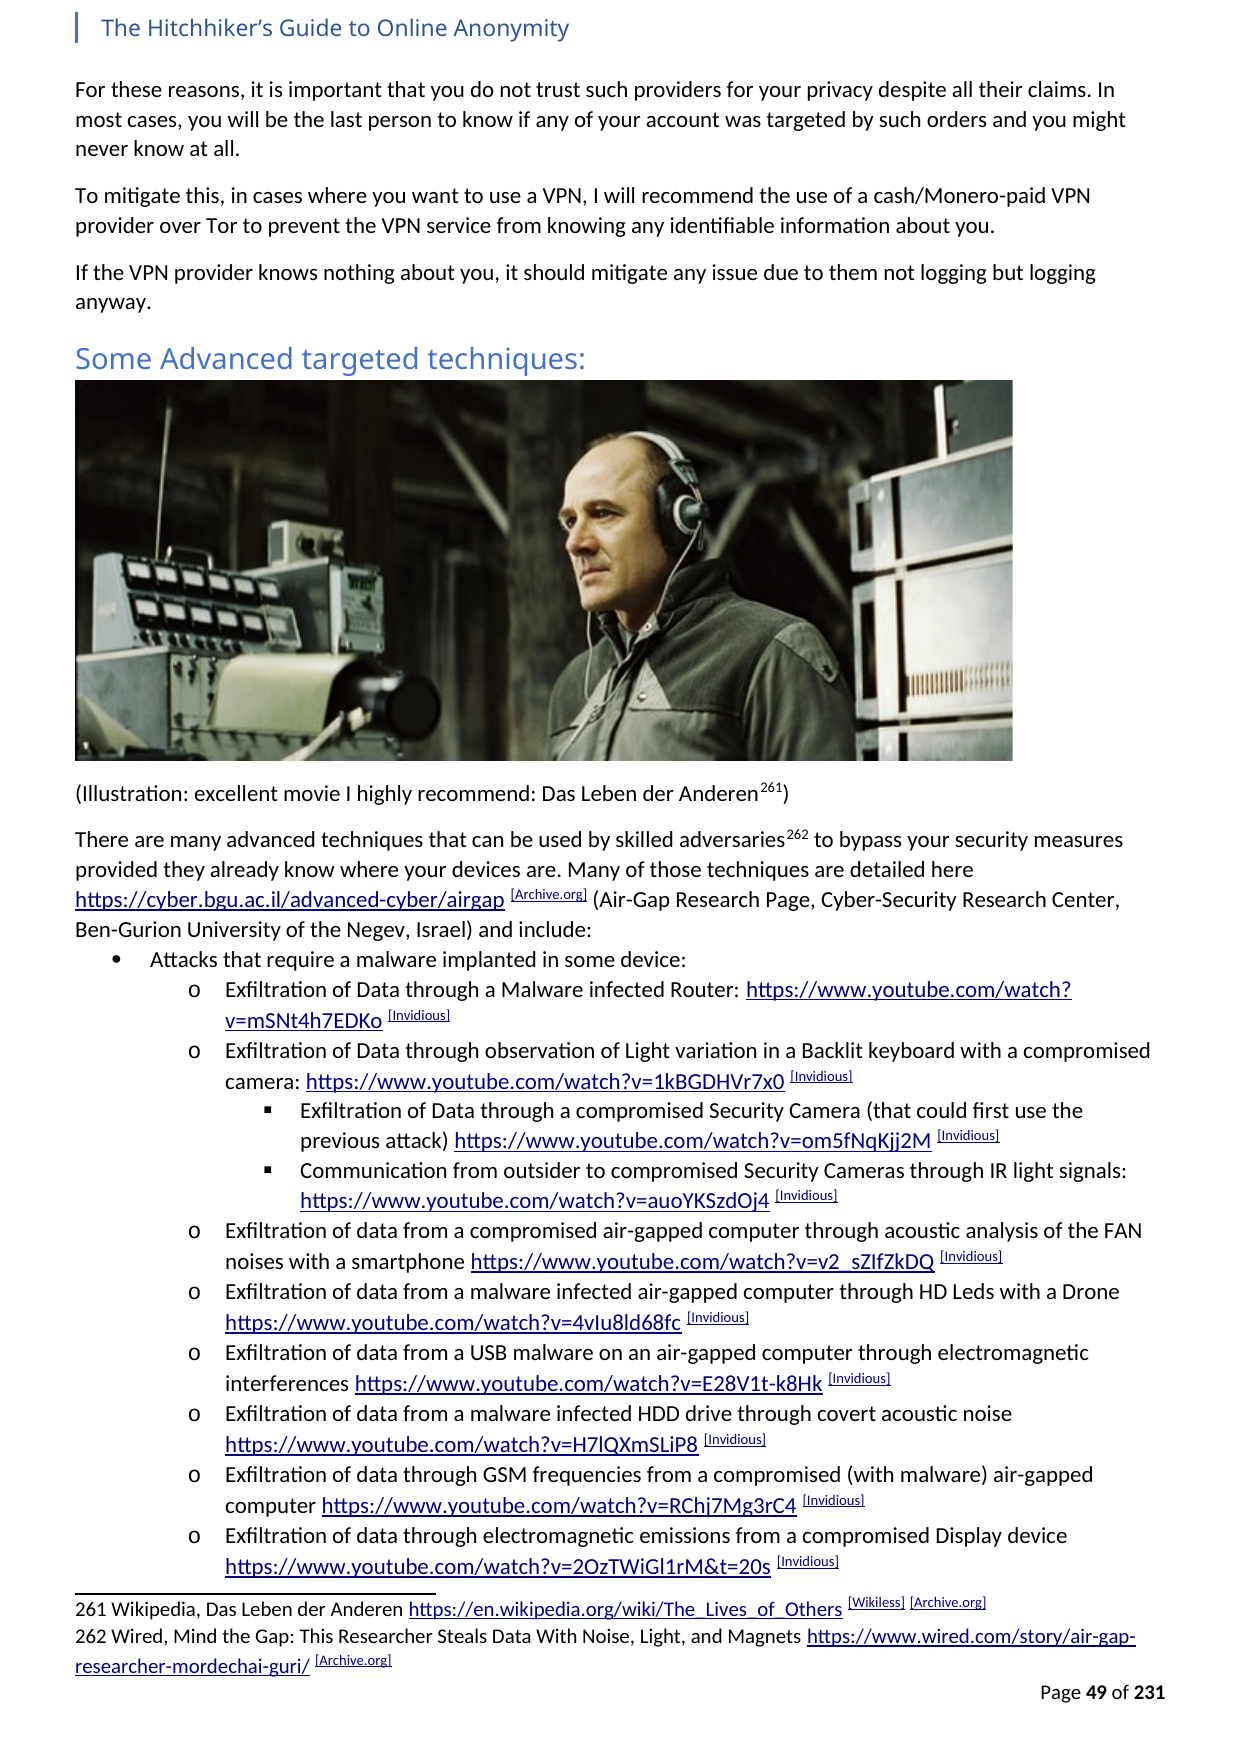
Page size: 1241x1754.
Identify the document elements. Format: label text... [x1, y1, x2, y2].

list Exfiltration of data from a USB malware on an air-gapped computer through electromagnetic interferences https://www.youtube.com/watch?v=E28V1t-k8Hk [Invidious] [187, 1338, 1165, 1397]
list Exfiltration of data from a compromised air-gapped computer through acoustic analysis of the FAN noises with a smartphone https://www.youtube.com/watch?v=v2_sZIfZkDQ [Invidious] [187, 1216, 1165, 1275]
list Exfiltration of data from a malware infected air-gapped computer through HD Leds with a Drone https://www.youtube.com/watch?v=4vIu8ld68fc [Invidious] [187, 1277, 1165, 1336]
text (Illustration: excellent movie I highly recommend: Das Leben der Anderen) [75, 779, 1165, 807]
list Exfiltration of Data through a compromised Security Camera (that could first use the previous attack) https://www.youtube.com/watch?v=om5fNqKjj2M [Invidious] [262, 1097, 1165, 1154]
text There are many advanced techniques that can be used by skilled adversaries to bypass your security measures provided they already know where your devices are. Many of those techniques are detailed here https://cyber.bgu.ac.il/advanced-cyber/airgap [Archive.org] (Air-Gap Research Page, Cyber-Security Research Center, Ben-Gurion University of the Negev, Israel) and include: [75, 825, 1165, 943]
text Wikipedia, Das Leben der Anderen https://en.wikipedia.org/wiki/The_Lives_of_Others [Wikiless] [Archive.org] [75, 1594, 1165, 1622]
text Wired, Mind the Gap: This Researcher Steals Data With Noise, Light, and Magnets https://www.wired.com/story/air-gap-researcher-mordechai-guri/ [Archive.org] [75, 1624, 1165, 1679]
picture [75, 380, 1013, 761]
text For these reasons, it is important that you do not trust such providers for your privacy despite all their claims. In most cases, you will be the last person to know if any of your account was targeted by such orders and you might never know at all. [75, 75, 1165, 163]
list Exfiltration of Data through observation of Light variation in a Backlit keyboard with a compromised camera: https://www.youtube.com/watch?v=1kBGDHVr7x0 [Invidious] [187, 1036, 1165, 1095]
list Exfiltration of data through electromagnetic emissions from a compromised Display device https://www.youtube.com/watch?v=2OzTWiGl1rM&t=20s [Invidious] [187, 1521, 1165, 1580]
text To mitigate this, in cases where you want to use a VPN, I will recommend the use of a cash/Monero-paid VPN provider over Tor to prevent the VPN service from knowing any identifiable information about you. [75, 181, 1165, 239]
list Exfiltration of data through GSM frequencies from a compromised (with malware) air-gapped computer https://www.youtube.com/watch?v=RChj7Mg3rC4 [Invidious] [187, 1460, 1165, 1519]
list Attacks that require a malware implanted in some device: [112, 945, 1165, 973]
list Communication from outsider to compromised Security Cameras through IR light signals: https://www.youtube.com/watch?v=auoYKSzdOj4 [Invidious] [262, 1156, 1165, 1214]
text If the VPN provider knows nothing about you, it should mitigate any issue due to them not logging but logging anyway. [75, 258, 1165, 316]
list Exfiltration of Data through a Malware infected Router: https://www.youtube.com/watch?v=mSNt4h7EDKo [Invidious] [187, 975, 1165, 1034]
subtitle Some Advanced targeted techniques: [75, 338, 1165, 378]
list Exfiltration of data from a malware infected HDD drive through covert acoustic noise https://www.youtube.com/watch?v=H7lQXmSLiP8 [Invidious] [187, 1399, 1165, 1458]
